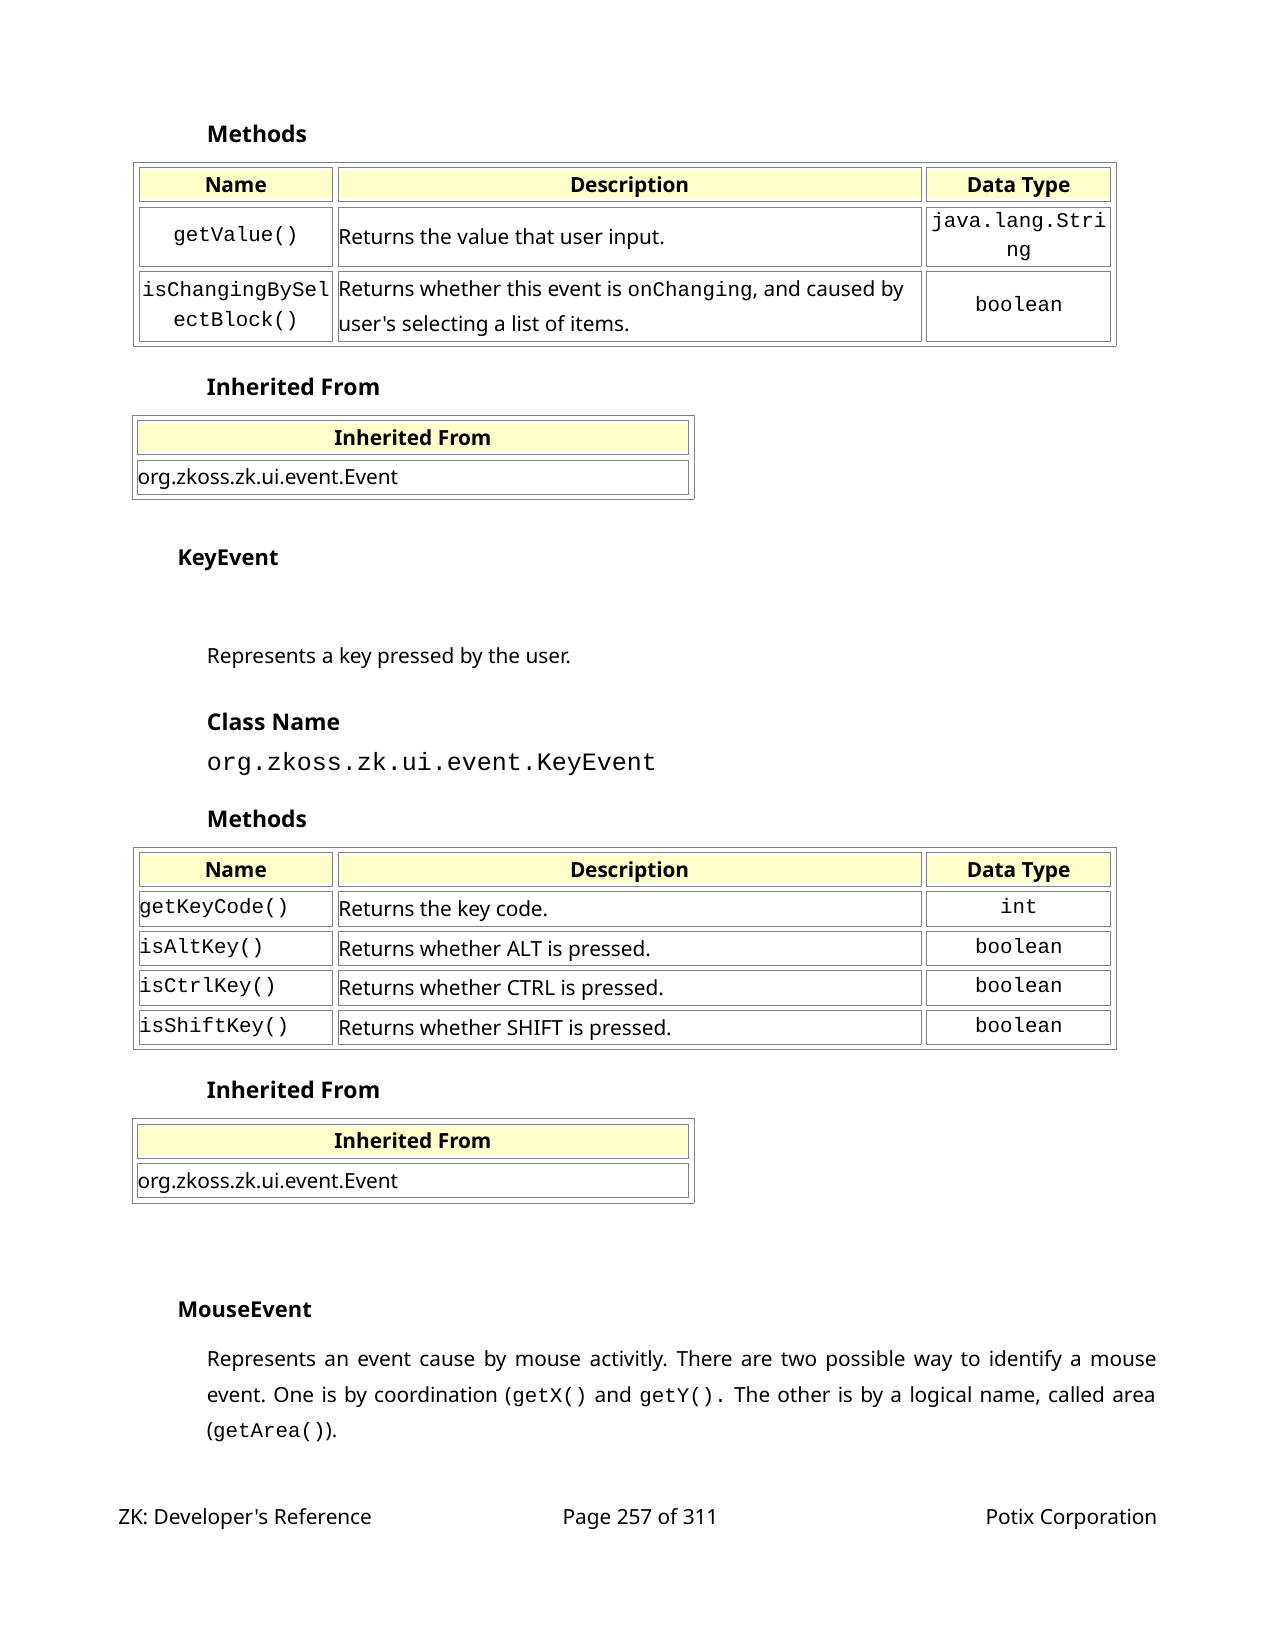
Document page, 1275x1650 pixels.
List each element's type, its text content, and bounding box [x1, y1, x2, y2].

table_header Description [335, 163, 924, 201]
table_cell Returns whether SHIFT is pressed. [335, 1005, 924, 1044]
subtitle Methods [207, 803, 1157, 834]
table_cell Returns whether CTRL is pressed. [335, 965, 924, 1004]
subtitle Inherited From [207, 1074, 1157, 1106]
table_cell Returns whether this event is onChanging, and caused by user's selecting a list of items. [335, 266, 924, 341]
text Represents a key pressed by the user. [207, 641, 1157, 669]
table_cell getValue() [136, 201, 335, 266]
table_cell isShiftKey() [136, 1005, 335, 1044]
subtitle Methods [207, 118, 1157, 149]
table_cell getKeyCode() [136, 886, 335, 926]
table_cell Returns the value that user input. [335, 201, 924, 266]
table_cell org.zkoss.zk.ui.event.Event [134, 454, 691, 494]
table_header Inherited From [134, 416, 691, 454]
table_cell int [924, 886, 1113, 926]
table_header Data Type [924, 163, 1113, 201]
subtitle MouseEvent [177, 1294, 1157, 1324]
text Represents an event cause by mouse activitly. There are two possible way to identify a mouse event. One is by coordination (getX() and getY(). The other is by a logical name, called area (getArea()). [207, 1344, 1157, 1444]
table_cell isCtrlKey() [136, 965, 335, 1004]
table_header Inherited From [134, 1119, 691, 1158]
subtitle Class Name [207, 706, 1157, 737]
table_header Description [335, 848, 924, 886]
table_cell Returns the key code. [335, 886, 924, 926]
table_cell boolean [924, 1005, 1113, 1044]
text org.zkoss.zk.ui.event.KeyEvent [207, 749, 1157, 778]
table_header Name [136, 163, 335, 201]
table_header Name [136, 848, 335, 886]
table_cell boolean [924, 965, 1113, 1004]
table_cell isAltKey() [136, 926, 335, 965]
table_cell boolean [924, 926, 1113, 965]
subtitle Inherited From [207, 371, 1157, 402]
table_header Data Type [924, 848, 1113, 886]
table_cell Returns whether ALT is pressed. [335, 926, 924, 965]
table_cell isChangingBySelectBlock() [136, 266, 335, 341]
table_cell java.lang.String [924, 201, 1113, 266]
table_cell boolean [924, 266, 1113, 341]
table_cell org.zkoss.zk.ui.event.Event [134, 1158, 691, 1197]
subtitle KeyEvent [177, 542, 1157, 572]
